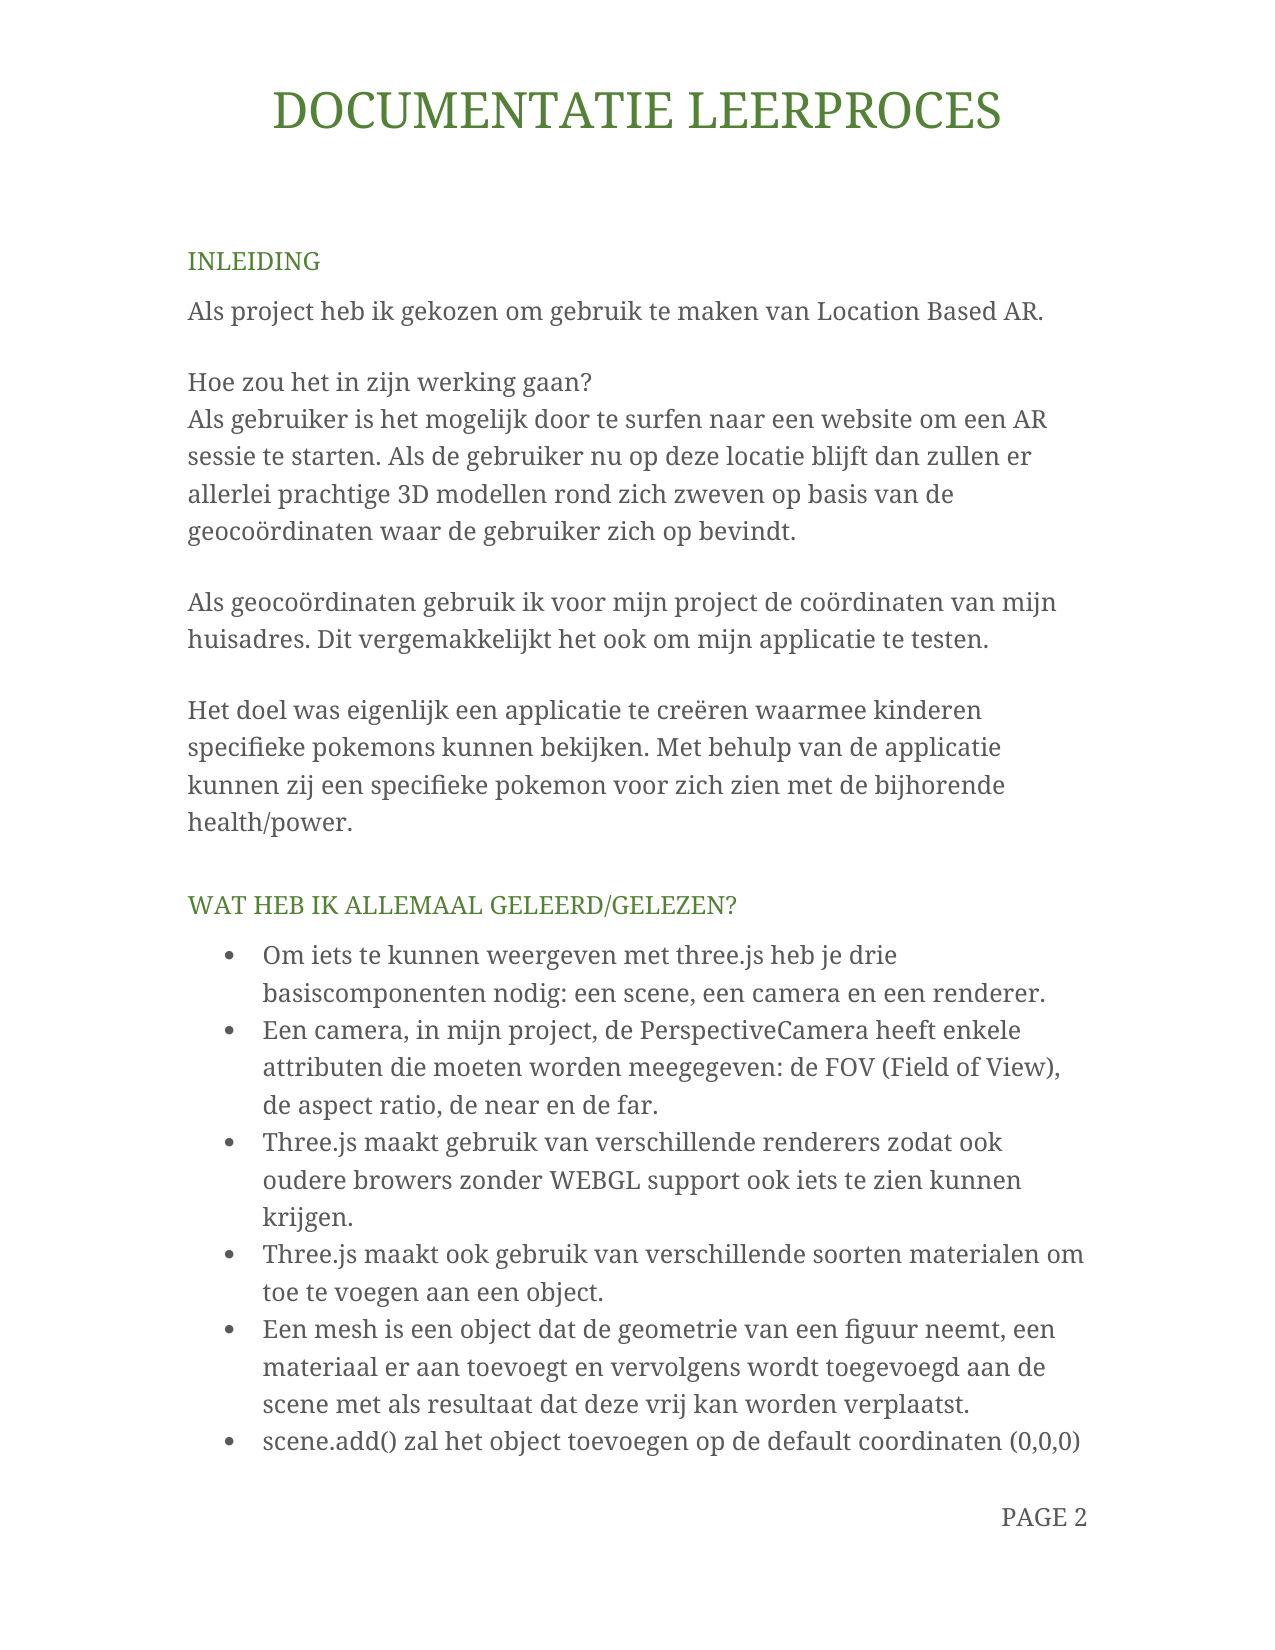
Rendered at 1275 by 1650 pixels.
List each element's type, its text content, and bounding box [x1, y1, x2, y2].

list Three.js maakt gebruik van verschillende renderers zodat ook oudere browers zonder WEBGL support ook iets te zien kunnen krijgen. [225, 1125, 1087, 1234]
text Hoe zou het in zijn werking gaan? Als gebruiker is het mogelijk door te surfen naar een website om een AR sessie te starten. Als de gebruiker nu op deze locatie blijft dan zullen er allerlei prachtige 3D modellen rond zich zweven op basis van de geocoördinaten waar de gebruiker zich op bevindt. [187, 364, 1087, 548]
text Als project heb ik gekozen om gebruik te maken van Location Based AR. [187, 293, 1087, 327]
list Een mesh is een object dat de geometrie van een figuur neemt, een materiaal er aan toevoegt en vervolgens wordt toegevoegd aan de scene met als resultaat dat deze vrij kan worden verplaatst. [225, 1312, 1087, 1421]
list Three.js maakt ook gebruik van verschillende soorten materialen om toe te voegen aan een object. [225, 1237, 1087, 1308]
list Een camera, in mijn project, de PerspectiveCamera heeft enkele attributen die moeten worden meegegeven: de FOV (Field of View), de aspect ratio, de near en de far. [225, 1013, 1087, 1122]
subtitle INLEIDING [187, 243, 1087, 278]
subtitle Wat heb ik allemaal geleerd/gelezen? [187, 888, 1087, 922]
subtitle DOCUMENTATIE LEERPROCES [187, 75, 1087, 143]
list scene.add() zal het object toevoegen op de default coordinaten (0,0,0) [225, 1424, 1087, 1458]
text Als geocoördinaten gebruik ik voor mijn project de coördinaten van mijn huisadres. Dit vergemakkelijkt het ook om mijn applicatie te testen. [187, 584, 1087, 656]
list Om iets te kunnen weergeven met three.js heb je drie basiscomponenten nodig: een scene, een camera en een renderer. [225, 938, 1087, 1009]
text Het doel was eigenlijk een applicatie te creëren waarmee kinderen specifieke pokemons kunnen bekijken. Met behulp van de applicatie kunnen zij een specifieke pokemon voor zich zien met de bijhorende health/power. [187, 693, 1087, 839]
